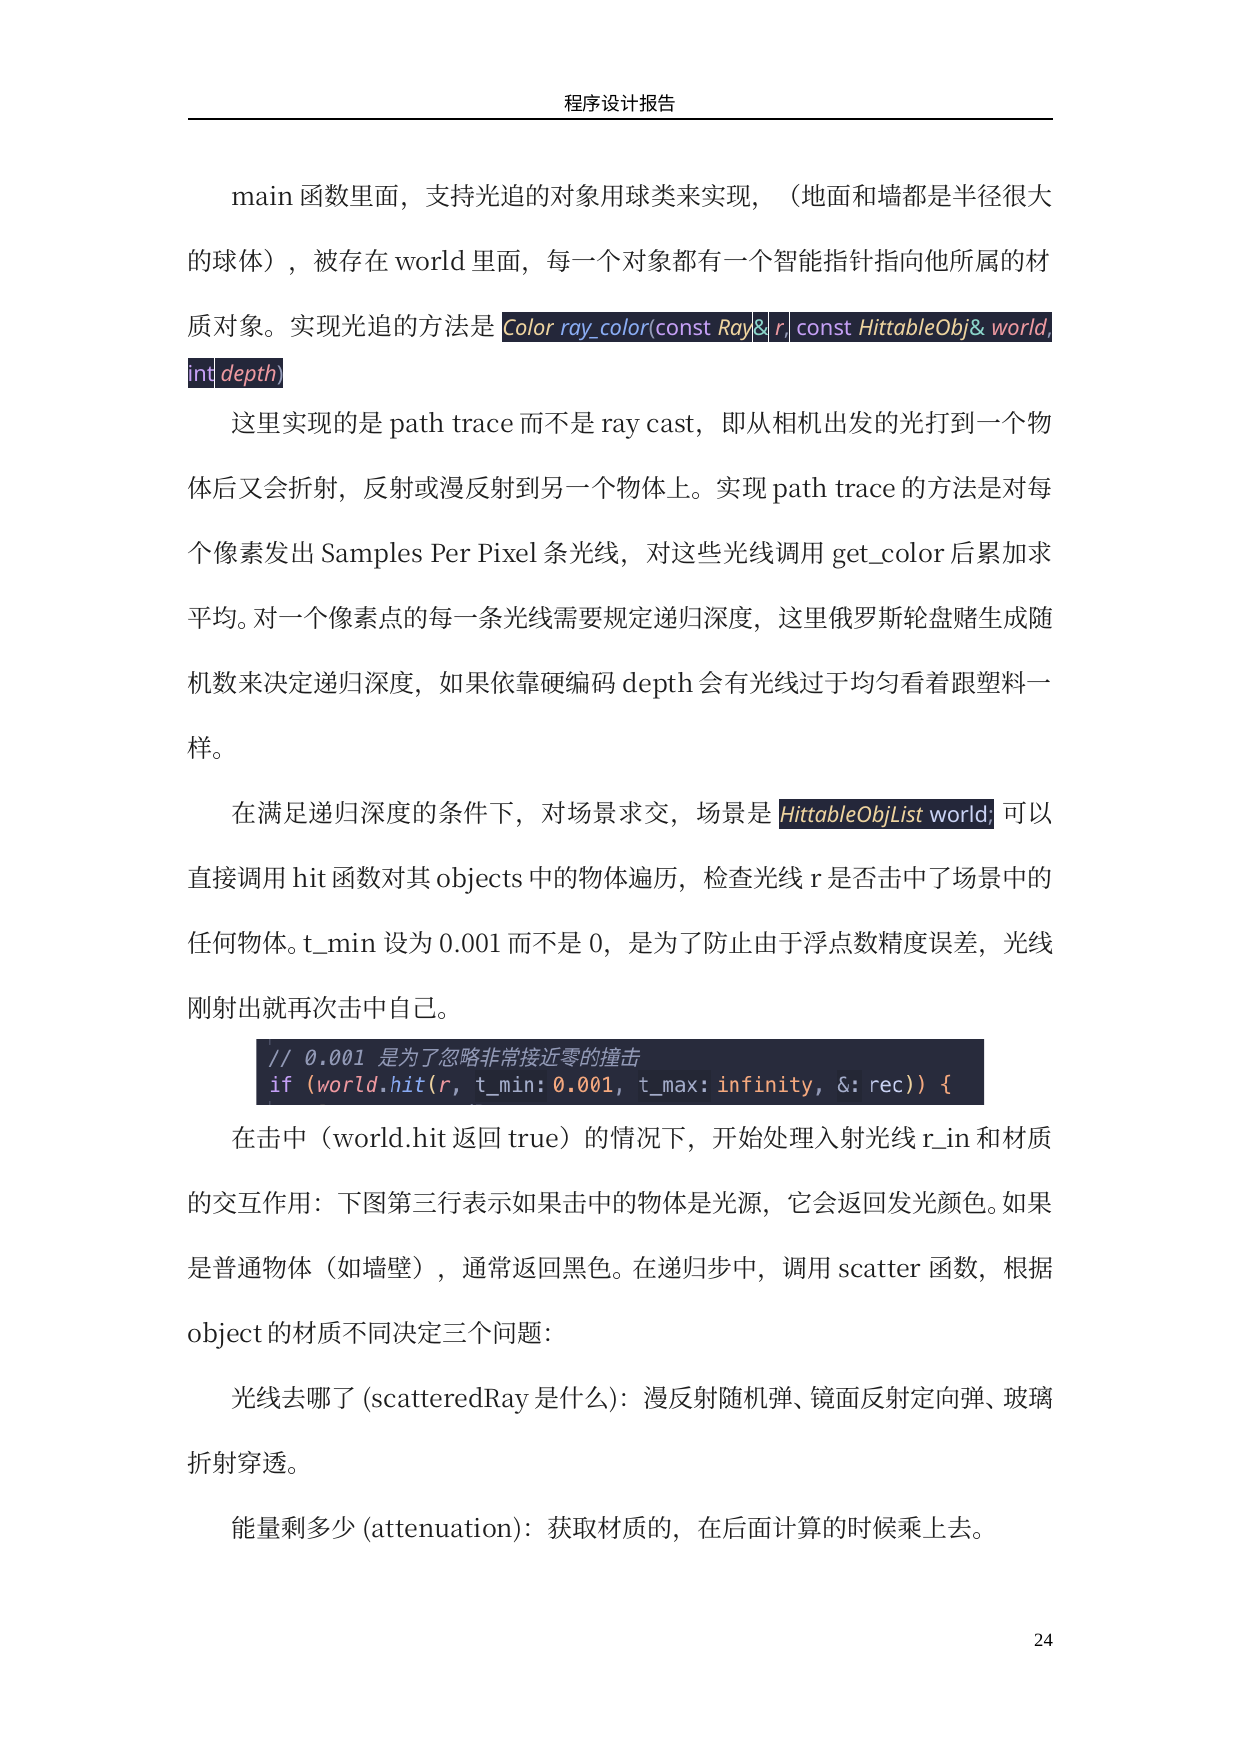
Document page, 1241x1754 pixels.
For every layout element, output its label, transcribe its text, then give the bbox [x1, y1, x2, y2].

text main函数里面，支持光追的对象用球类来实现，（地面和墙都是半径很大的球体），被存在world里面，每一个对象都有一个智能指针指向他所属的材质对象。实现光追的方法是Color ray_color(const Ray& r, const HittableObj& world, int depth) [187, 162, 1053, 389]
text 在击中（world.hit返回true）的情况下，开始处理入射光线r_in和材质的交互作用：下图第三行表示如果击中的物体是光源，它会返回发光颜色。如果是普通物体（如墙壁），通常返回黑色。在递归步中，调用 scatter 函数，根据object的材质不同决定三个问题： [187, 1104, 1053, 1364]
text 能量剩多少 (attenuation)：获取材质的，在后面计算的时候乘上去。 [187, 1494, 1053, 1559]
text 这里实现的是path trace而不是ray cast，即从相机出发的光打到一个物体后又会折射，反射或漫反射到另一个物体上。实现path trace的方法是对每个像素发出Samples Per Pixel条光线，对这些光线调用get_color后累加求平均。对一个像素点的每一条光线需要规定递归深度，这里俄罗斯轮盘赌生成随机数来决定递归深度，如果依靠硬编码depth会有光线过于均匀看着跟塑料一样。 [187, 389, 1053, 779]
text 在满足递归深度的条件下，对场景求交，场景是HittableObjList world; 可以直接调用hit函数对其objects中的物体遍历，检查光线 r 是否击中了场景中的任何物体。t_min 设为 0.001 而不是 0，是为了防止由于浮点数精度误差，光线刚射出就再次击中自己。 [187, 779, 1053, 1039]
text 光线去哪了 (scatteredRay是什么)：漫反射随机弹、镜面反射定向弹、玻璃折射穿透。 [187, 1364, 1053, 1494]
picture [256, 1039, 985, 1105]
